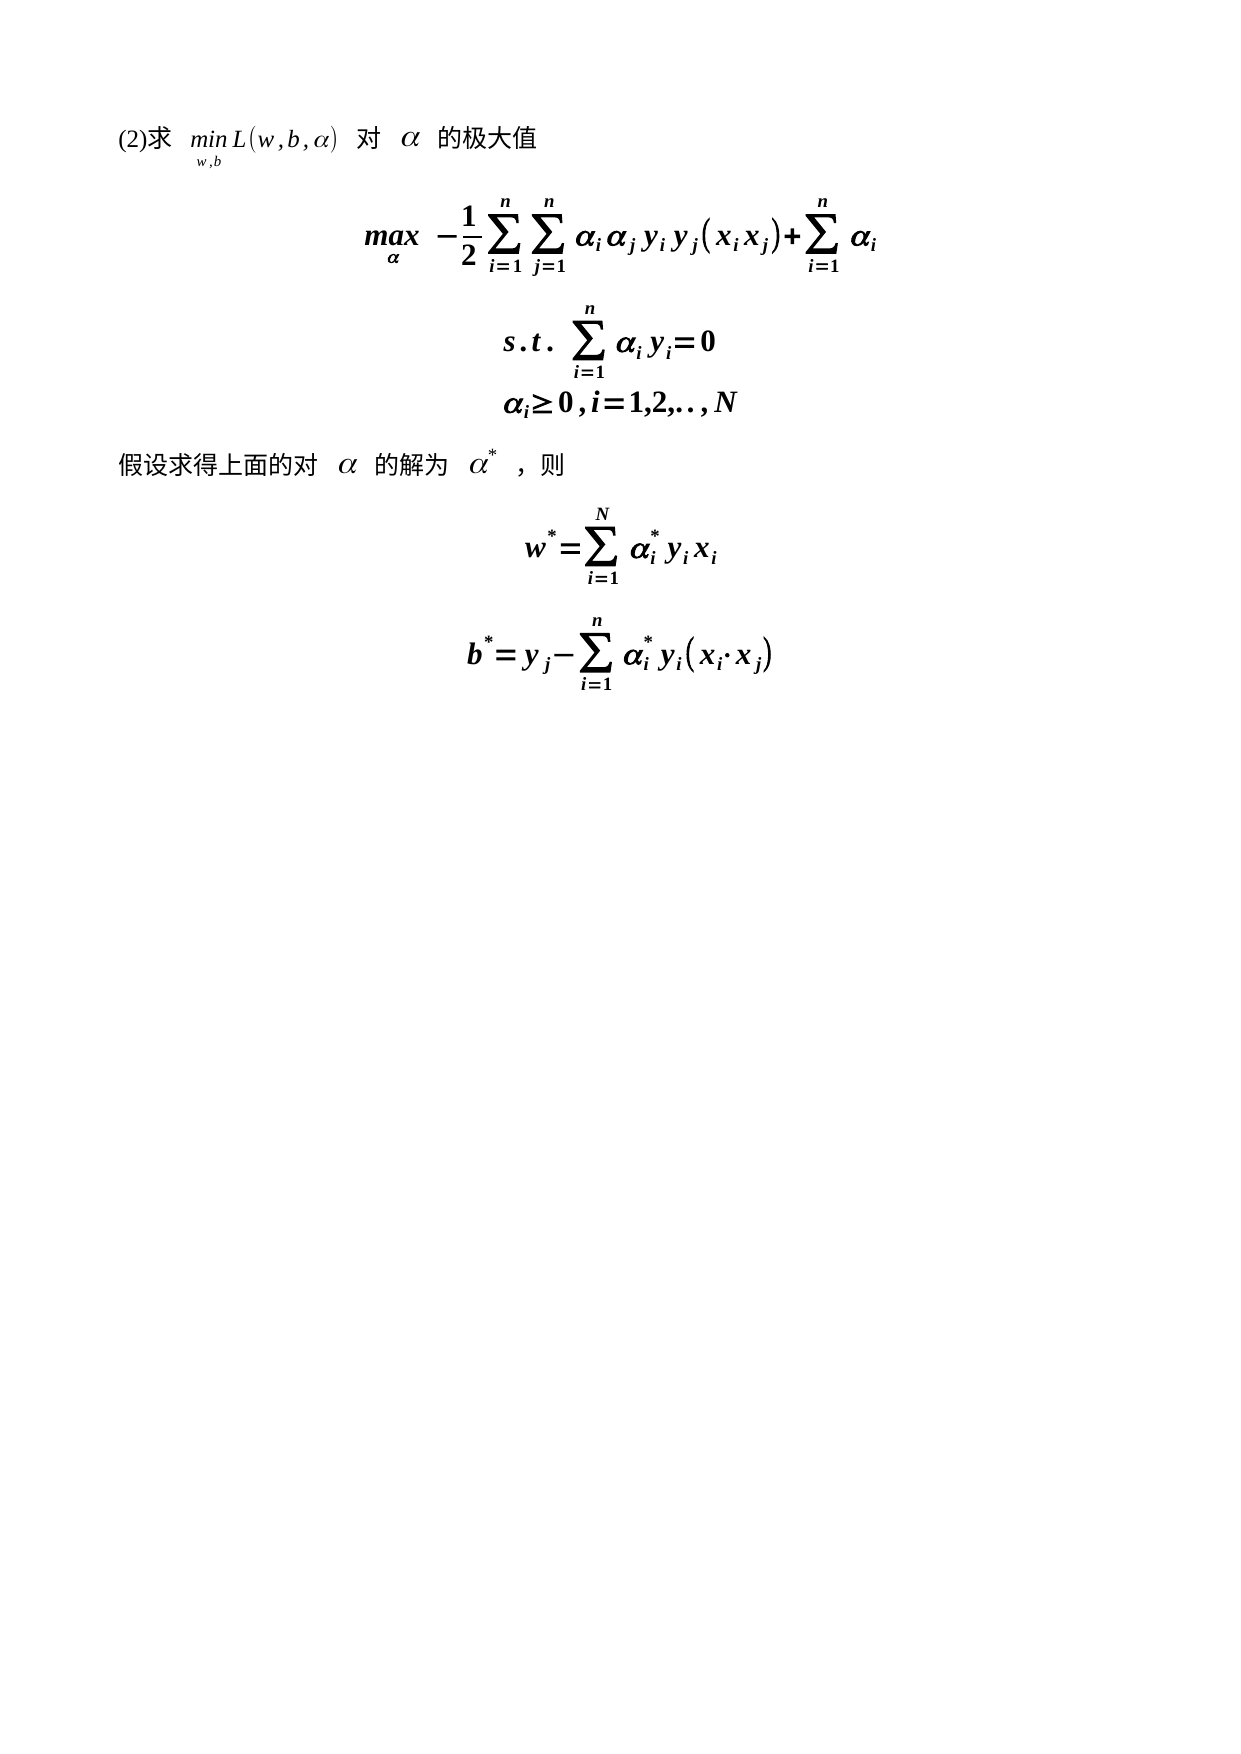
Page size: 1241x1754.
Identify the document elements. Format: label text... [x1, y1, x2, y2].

text 假设求得上面的对的解为，则 [118, 444, 1122, 481]
text (2)求对的极大值 [118, 118, 1122, 169]
